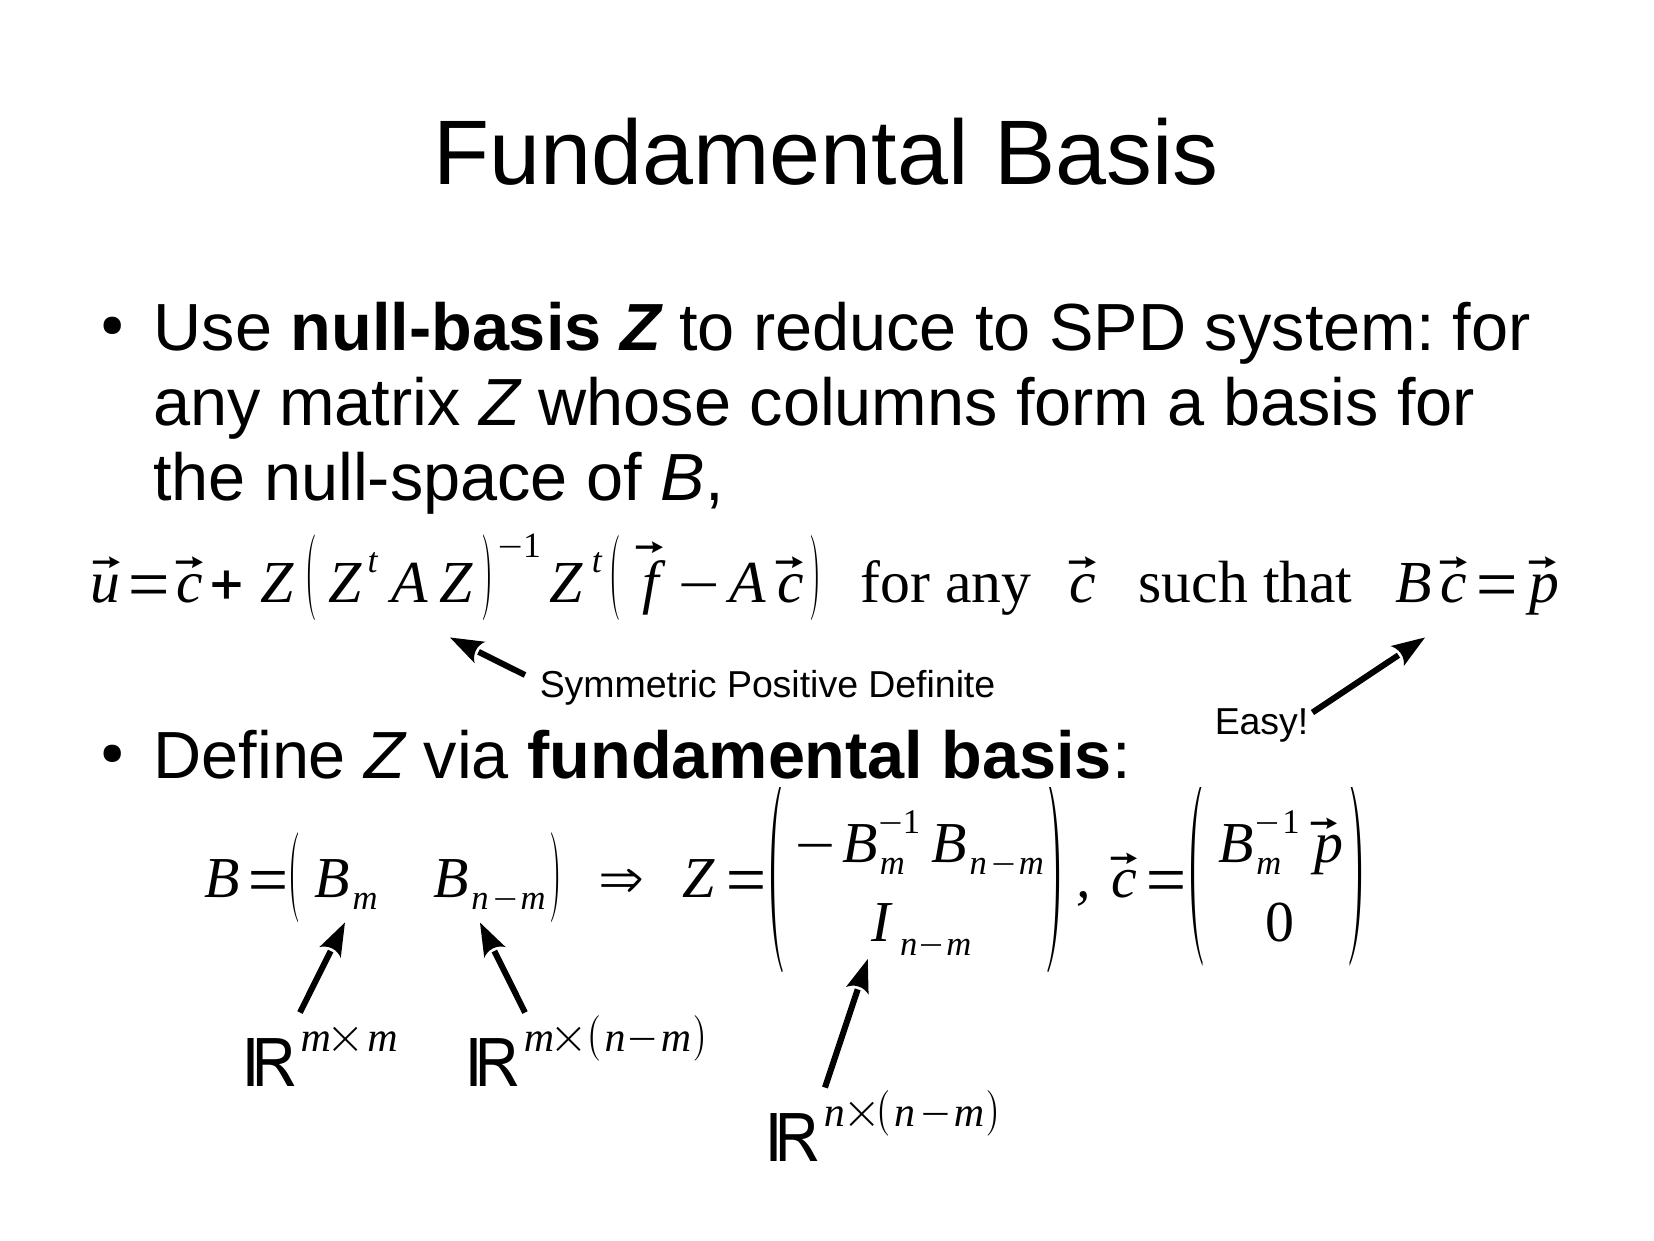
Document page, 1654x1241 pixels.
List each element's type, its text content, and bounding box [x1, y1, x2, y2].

list Define Z via fundamental basis: [82, 717, 1571, 793]
text_box Symmetric Positive Definite [525, 655, 1013, 713]
list Use null-basis Z to reduce to SPD system: for any matrix Z whose columns form a basis for the null-space of B, [82, 290, 1571, 525]
title Fundamental Basis [82, 49, 1571, 257]
chart [75, 525, 1576, 620]
chart [187, 787, 1388, 972]
text_box Easy! [1200, 693, 1351, 751]
chart [226, 1012, 413, 1103]
chart [750, 1087, 1017, 1178]
chart [450, 1012, 725, 1103]
